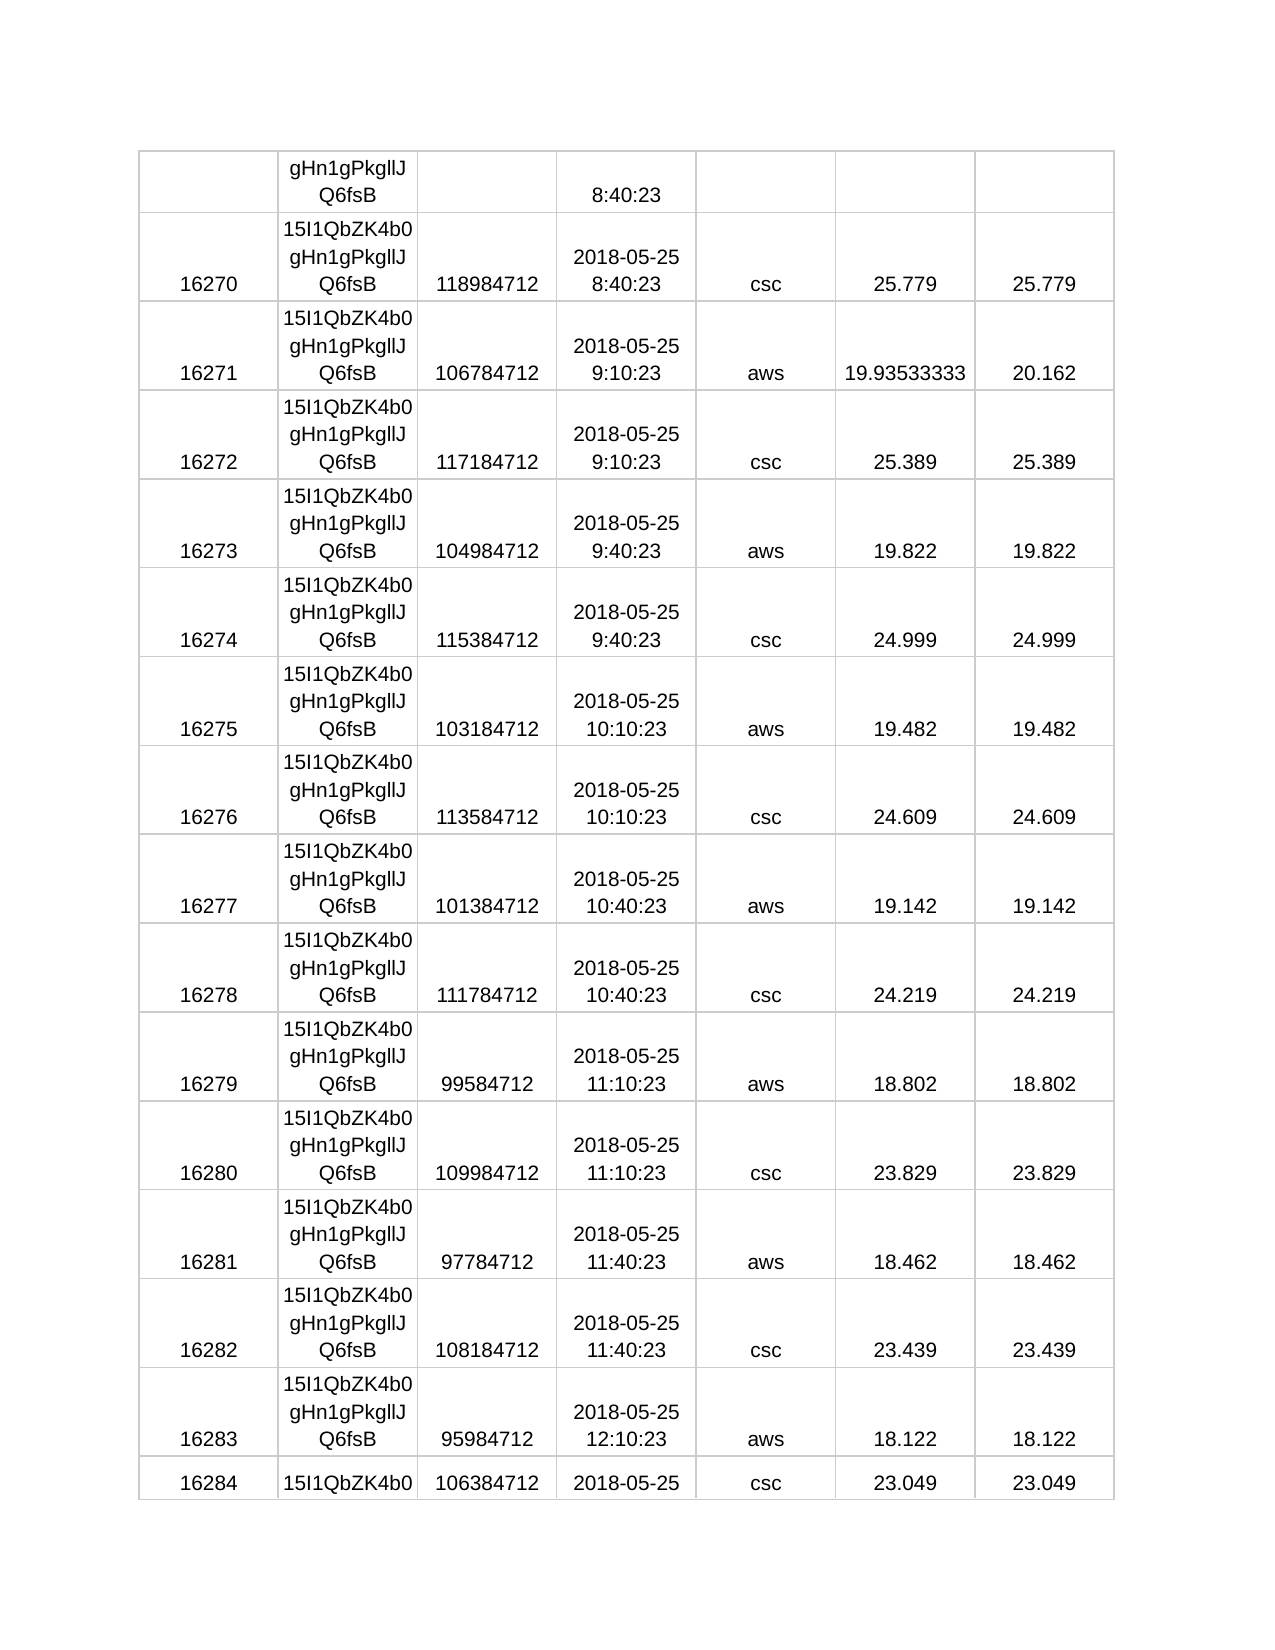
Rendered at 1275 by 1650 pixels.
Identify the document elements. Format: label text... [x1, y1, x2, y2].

table_cell 2018-05-25 9:10:23 [557, 391, 695, 478]
table_cell 2018-05-25 9:40:23 [557, 480, 695, 567]
table_cell 106384712 [418, 1457, 556, 1498]
table_cell 16280 [140, 1102, 277, 1189]
table_cell 101384712 [418, 835, 556, 922]
table_cell 15I1QbZK4b0gHn1gPkgllJQ6fsB [279, 1279, 417, 1366]
table_cell 2018-05-25 11:40:23 [557, 1279, 695, 1366]
table_cell 109984712 [418, 1102, 556, 1189]
table_cell 20.162 [976, 302, 1113, 389]
table_cell csc [697, 1457, 835, 1498]
table_cell [140, 152, 277, 211]
table_cell aws [697, 302, 835, 389]
table_cell 16275 [140, 657, 277, 744]
table_cell 15I1QbZK4b0gHn1gPkgllJQ6fsB [279, 1190, 417, 1278]
table_cell 2018-05-25 11:40:23 [557, 1190, 695, 1278]
table_cell aws [697, 480, 835, 567]
table_cell 2018-05-25 12:10:23 [557, 1368, 695, 1455]
table_cell 24.999 [976, 568, 1113, 656]
table_cell 16276 [140, 746, 277, 833]
table_cell aws [697, 1190, 835, 1278]
table_cell 16274 [140, 568, 277, 656]
table_cell 18.462 [976, 1190, 1113, 1278]
table_cell 97784712 [418, 1190, 556, 1278]
table_cell csc [697, 391, 835, 478]
table_cell 23.439 [976, 1279, 1113, 1366]
table_cell 117184712 [418, 391, 556, 478]
table_cell 19.142 [976, 835, 1113, 922]
table_cell 24.999 [836, 568, 974, 656]
table_cell 18.122 [836, 1368, 974, 1455]
table_cell 16278 [140, 924, 277, 1011]
table_cell 2018-05-25 10:40:23 [557, 835, 695, 922]
table_cell 111784712 [418, 924, 556, 1011]
table_cell 25.779 [976, 213, 1113, 300]
table_cell 15I1QbZK4b0gHn1gPkgllJQ6fsB [279, 835, 417, 922]
table_cell 18.802 [976, 1013, 1113, 1100]
table_cell 8:40:23 [557, 152, 695, 211]
table_cell 15I1QbZK4b0gHn1gPkgllJQ6fsB [279, 302, 417, 389]
table_cell 18.122 [976, 1368, 1113, 1455]
table_cell 19.482 [836, 657, 974, 744]
table_cell csc [697, 568, 835, 656]
table_cell aws [697, 835, 835, 922]
table_cell gHn1gPkgllJQ6fsB [279, 152, 417, 211]
table_cell 15I1QbZK4b0 [279, 1457, 417, 1498]
table_cell 23.049 [836, 1457, 974, 1498]
table_cell 18.802 [836, 1013, 974, 1100]
table_cell 15I1QbZK4b0gHn1gPkgllJQ6fsB [279, 213, 417, 300]
table_cell 15I1QbZK4b0gHn1gPkgllJQ6fsB [279, 1013, 417, 1100]
table_cell 106784712 [418, 302, 556, 389]
table_cell csc [697, 746, 835, 833]
table_cell 2018-05-25 10:10:23 [557, 746, 695, 833]
table_cell 23.439 [836, 1279, 974, 1366]
table_cell 16273 [140, 480, 277, 567]
table_cell 25.389 [836, 391, 974, 478]
table_cell 25.389 [976, 391, 1113, 478]
table_cell 118984712 [418, 213, 556, 300]
table_cell 2018-05-25 9:40:23 [557, 568, 695, 656]
table_cell 16279 [140, 1013, 277, 1100]
table_cell 2018-05-25 11:10:23 [557, 1102, 695, 1189]
table_cell csc [697, 1279, 835, 1366]
table_cell 16272 [140, 391, 277, 478]
table_cell 15I1QbZK4b0gHn1gPkgllJQ6fsB [279, 924, 417, 1011]
table_cell 16283 [140, 1368, 277, 1455]
table_cell [976, 152, 1113, 211]
table_cell 99584712 [418, 1013, 556, 1100]
table_cell 24.219 [976, 924, 1113, 1011]
table_cell 95984712 [418, 1368, 556, 1455]
table_cell 115384712 [418, 568, 556, 656]
table_cell 2018-05-25 11:10:23 [557, 1013, 695, 1100]
table_cell 15I1QbZK4b0gHn1gPkgllJQ6fsB [279, 391, 417, 478]
table_cell 16281 [140, 1190, 277, 1278]
table_cell aws [697, 1013, 835, 1100]
table_cell 23.829 [976, 1102, 1113, 1189]
table_cell 15I1QbZK4b0gHn1gPkgllJQ6fsB [279, 746, 417, 833]
table_cell csc [697, 924, 835, 1011]
table_cell 113584712 [418, 746, 556, 833]
table_cell 2018-05-25 [557, 1457, 695, 1498]
table_cell 15I1QbZK4b0gHn1gPkgllJQ6fsB [279, 657, 417, 744]
table_cell 18.462 [836, 1190, 974, 1278]
table_cell 19.482 [976, 657, 1113, 744]
table_cell 25.779 [836, 213, 974, 300]
table_cell 19.142 [836, 835, 974, 922]
table_cell 15I1QbZK4b0gHn1gPkgllJQ6fsB [279, 568, 417, 656]
table_cell 15I1QbZK4b0gHn1gPkgllJQ6fsB [279, 1368, 417, 1455]
table_cell 16271 [140, 302, 277, 389]
table_cell [418, 152, 556, 211]
table_cell 103184712 [418, 657, 556, 744]
table_cell 2018-05-25 10:10:23 [557, 657, 695, 744]
table_cell 24.609 [976, 746, 1113, 833]
table_cell [697, 152, 835, 211]
table_cell 16270 [140, 213, 277, 300]
table_cell 16282 [140, 1279, 277, 1366]
table_cell 108184712 [418, 1279, 556, 1366]
table_cell 16277 [140, 835, 277, 922]
table_cell 15I1QbZK4b0gHn1gPkgllJQ6fsB [279, 1102, 417, 1189]
table_cell 24.219 [836, 924, 974, 1011]
table_cell 2018-05-25 10:40:23 [557, 924, 695, 1011]
table_cell csc [697, 1102, 835, 1189]
table_cell 2018-05-25 8:40:23 [557, 213, 695, 300]
table_cell 2018-05-25 9:10:23 [557, 302, 695, 389]
table_cell 104984712 [418, 480, 556, 567]
table_cell 19.822 [836, 480, 974, 567]
table_cell 23.049 [976, 1457, 1113, 1498]
table_cell 15I1QbZK4b0gHn1gPkgllJQ6fsB [279, 480, 417, 567]
table_cell aws [697, 1368, 835, 1455]
table_cell 23.829 [836, 1102, 974, 1189]
table_cell 24.609 [836, 746, 974, 833]
table_cell 19.93533333 [836, 302, 974, 389]
table_cell csc [697, 213, 835, 300]
table_cell aws [697, 657, 835, 744]
table_cell 19.822 [976, 480, 1113, 567]
table_cell [836, 152, 974, 211]
table_cell 16284 [140, 1457, 277, 1498]
